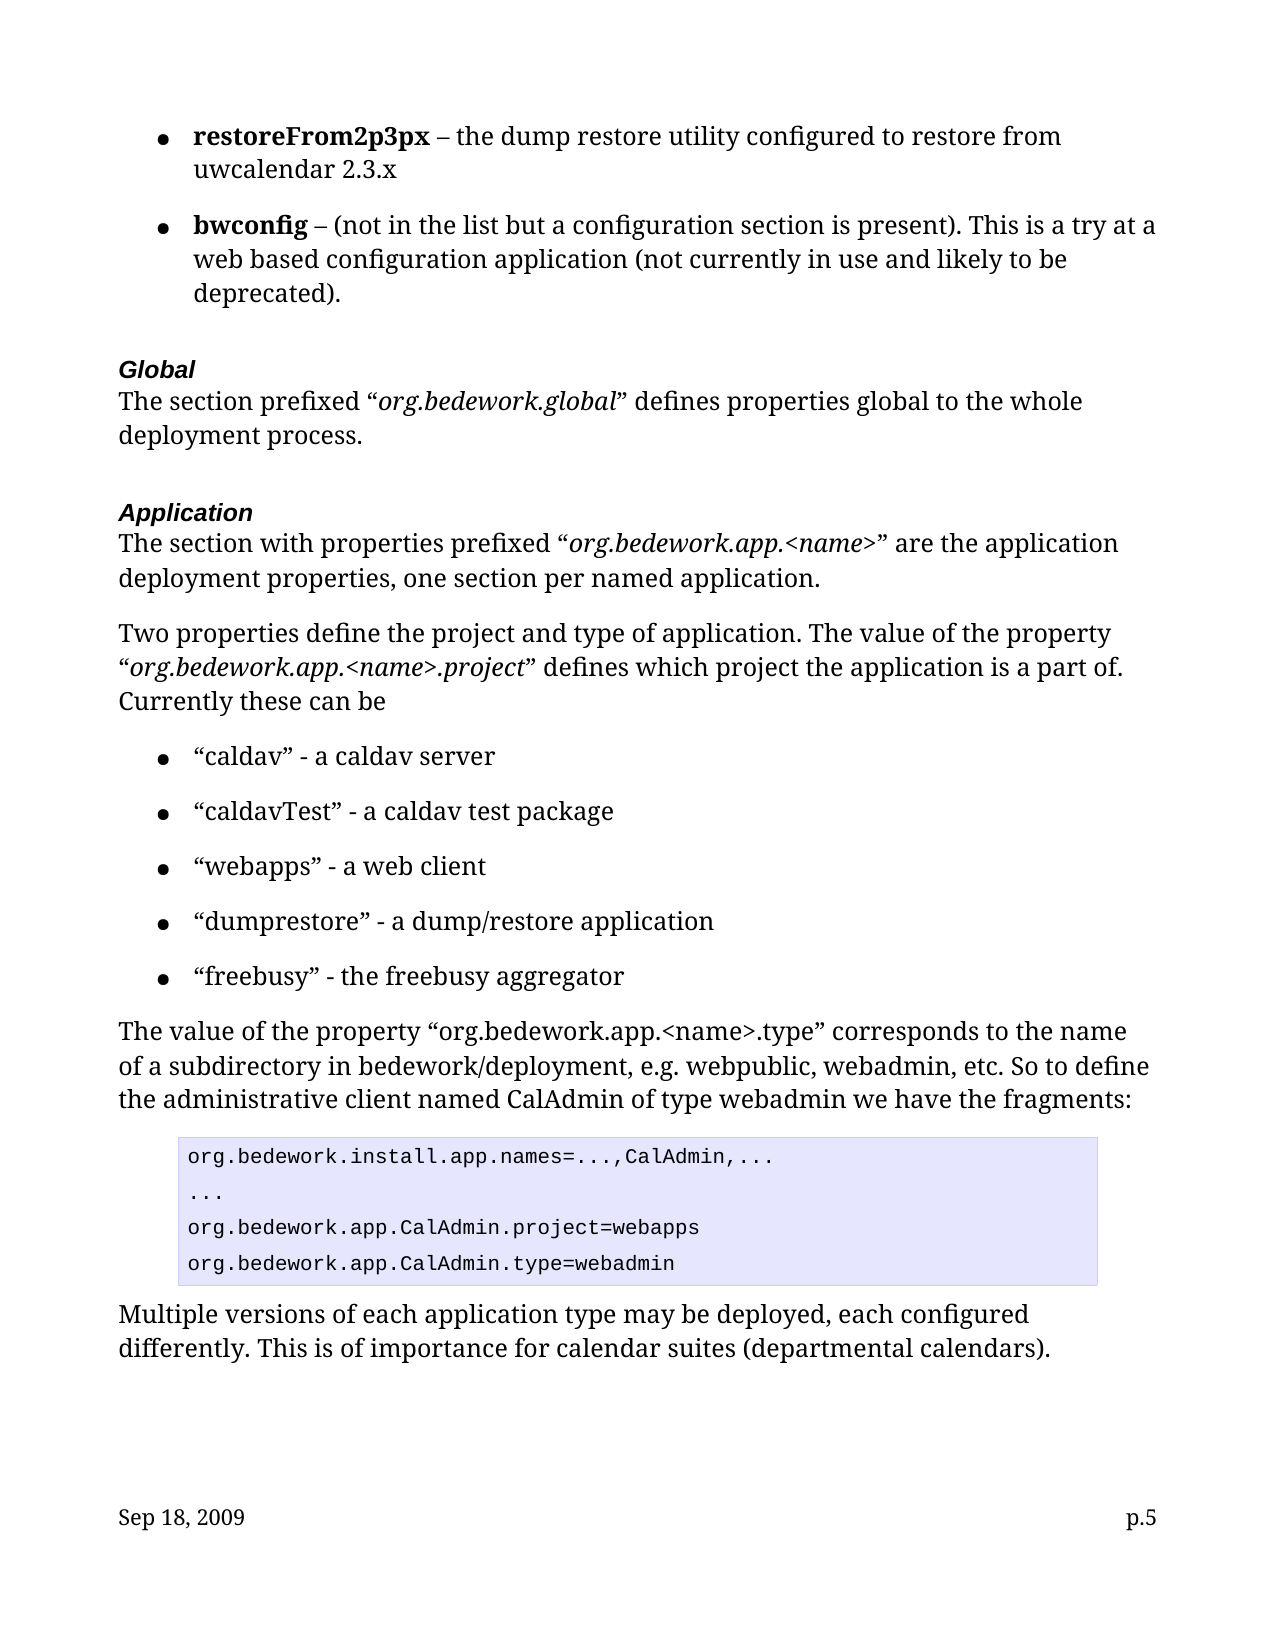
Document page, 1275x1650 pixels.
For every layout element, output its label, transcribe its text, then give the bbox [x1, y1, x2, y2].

list restoreFrom2p3px – the dump restore utility configured to restore from uwcalendar 2.3.x [156, 118, 1157, 186]
list “caldavTest” - a caldav test package [156, 794, 1157, 828]
text ... [179, 1173, 1097, 1205]
text org.bedework.app.CalAdmin.type=webadmin [179, 1243, 1097, 1285]
list “dumprestore” - a dump/restore application [156, 904, 1157, 938]
text The section with properties prefixed “org.bedework.app.<name>” are the application deployment properties, one section per named application. [118, 526, 1157, 594]
list “webapps” - a web client [156, 849, 1157, 883]
text The value of the property “org.bedework.app.<name>.type” corresponds to the name of a subdirectory in bedework/deployment, e.g. webpublic, webadmin, etc. So to define the administrative client named CalAdmin of type webadmin we have the fragments: [118, 1014, 1157, 1116]
subtitle Application [118, 498, 1157, 526]
text The section prefixed “org.bedework.global” defines properties global to the whole deployment process. [118, 384, 1157, 452]
list “freebusy” - the freebusy aggregator [156, 959, 1157, 993]
list “caldav” - a caldav server [156, 738, 1157, 773]
text org.bedework.install.app.names=...,CalAdmin,... [179, 1138, 1097, 1170]
text org.bedework.app.CalAdmin.project=webapps [179, 1208, 1097, 1241]
text Two properties define the project and type of application. The value of the property “org.bedework.app.<name>.project” defines which project the application is a part of. Currently these can be [118, 615, 1157, 717]
text Multiple versions of each application type may be deployed, each configured differently. This is of importance for calendar suites (departmental calendars). [118, 1297, 1157, 1365]
list bwconfig – (not in the list but a configuration section is present). This is a try at a web based configuration application (not currently in use and likely to be deprecated). [156, 207, 1157, 309]
subtitle Global [118, 356, 1157, 384]
